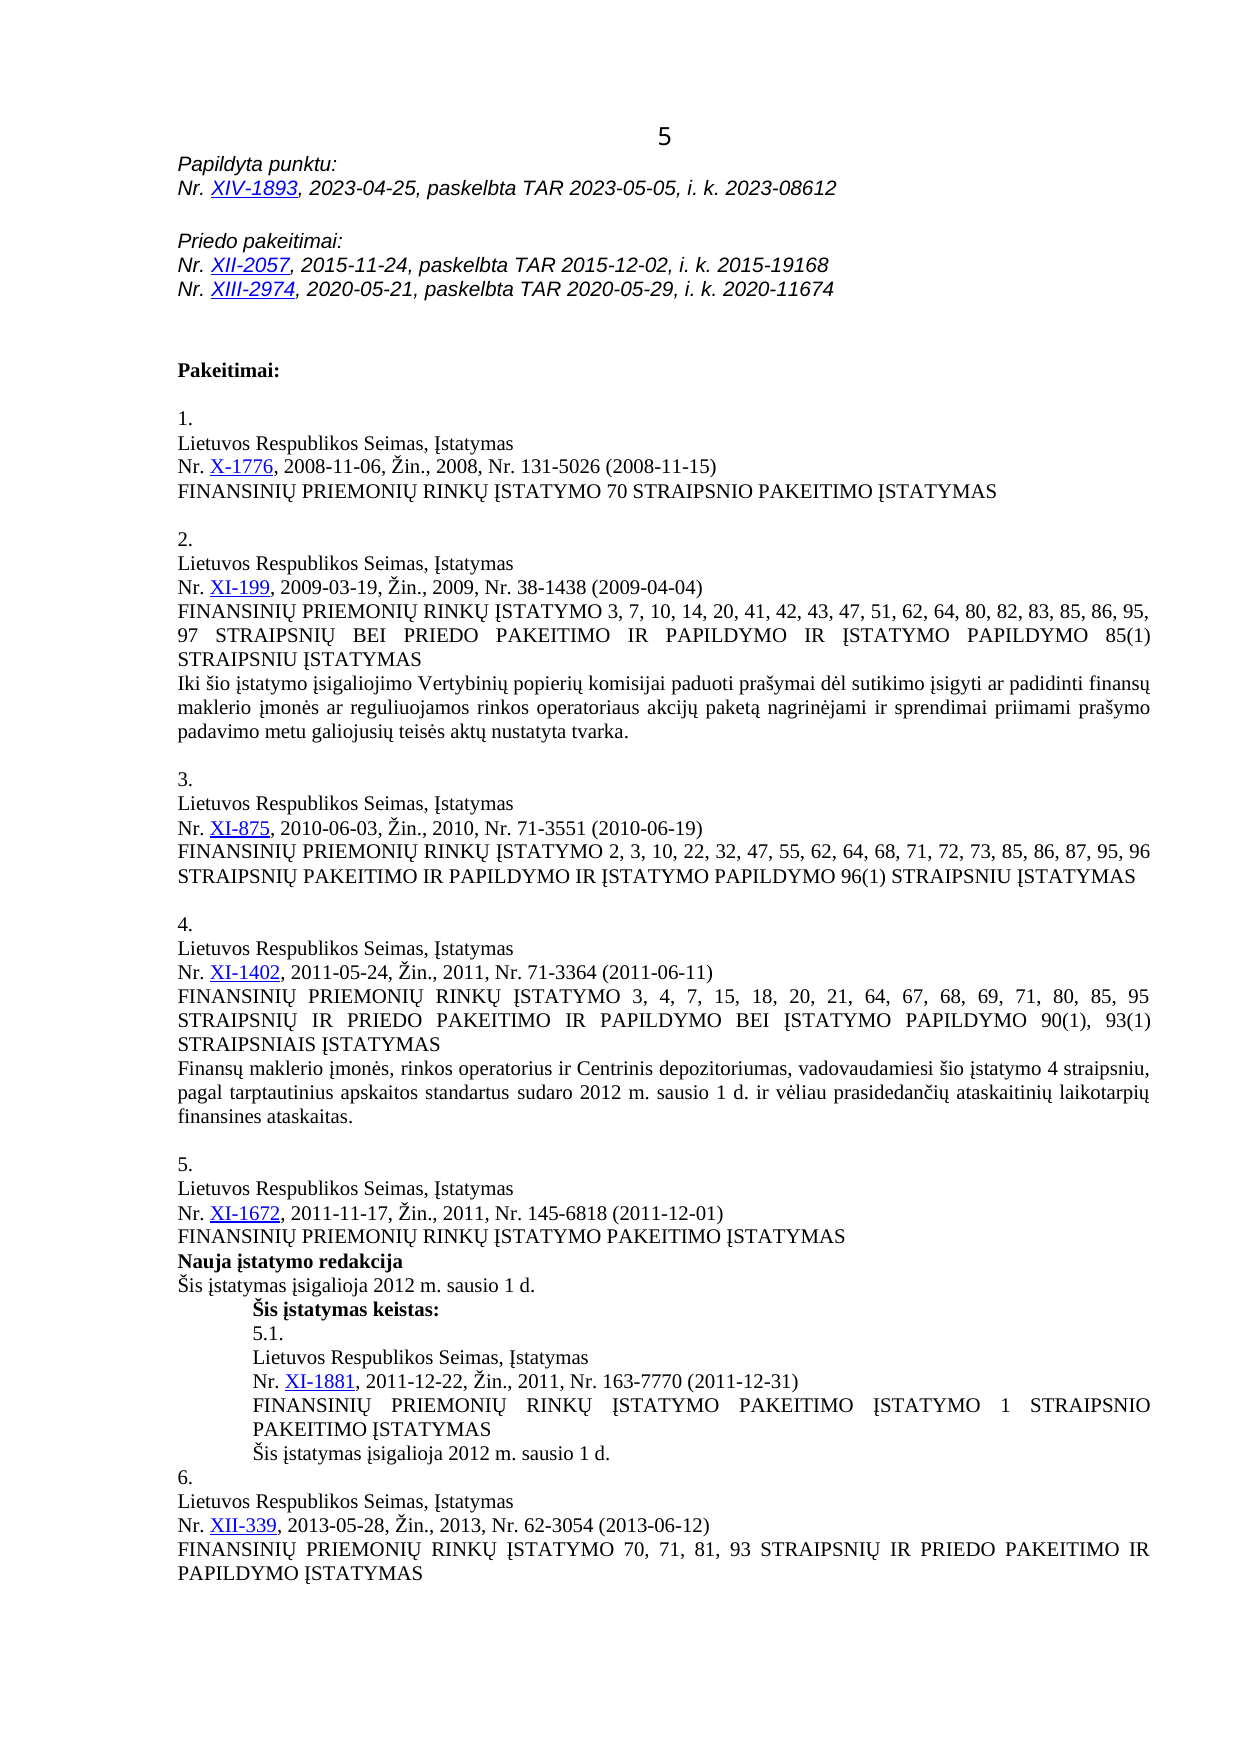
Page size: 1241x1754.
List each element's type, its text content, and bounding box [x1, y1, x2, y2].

text Lietuvos Respublikos Seimas, Įstatymas [177, 1345, 1152, 1369]
text Nr. X-1776, 2008-11-06, Žin., 2008, Nr. 131-5026 (2008-11-15) [177, 454, 1152, 478]
text Nr. XI-199, 2009-03-19, Žin., 2009, Nr. 38-1438 (2009-04-04) [177, 575, 1152, 599]
text Lietuvos Respublikos Seimas, Įstatymas [177, 1489, 1152, 1513]
text FINANSINIŲ PRIEMONIŲ RINKŲ ĮSTATYMO 3, 7, 10, 14, 20, 41, 42, 43, 47, 51, 62, 64, 80, 82, 83, 85, 86, 95, 97 STRAIPSNIŲ BEI PRIEDO PAKEITIMO IR PAPILDYMO IR ĮSTATYMO PAPILDYMO 85(1) STRAIPSNIU ĮSTATYMAS [177, 599, 1152, 671]
text Nr. XII-339, 2013-05-28, Žin., 2013, Nr. 62-3054 (2013-06-12) [177, 1513, 1152, 1537]
text Lietuvos Respublikos Seimas, Įstatymas [177, 791, 1152, 815]
text 1. [177, 406, 1152, 430]
text 6. [177, 1465, 1152, 1489]
text FINANSINIŲ PRIEMONIŲ RINKŲ ĮSTATYMO PAKEITIMO ĮSTATYMO 1 STRAIPSNIO PAKEITIMO ĮSTATYMAS [252, 1393, 1152, 1441]
text FINANSINIŲ PRIEMONIŲ RINKŲ ĮSTATYMO PAKEITIMO ĮSTATYMAS [177, 1224, 1152, 1248]
text 4. [177, 912, 1152, 936]
text Priedo pakeitimai: [177, 229, 1152, 253]
text Iki šio įstatymo įsigaliojimo Vertybinių popierių komisijai paduoti prašymai dėl sutikimo įsigyti ar padidinti finansų maklerio įmonės ar reguliuojamos rinkos operatoriaus akcijų paketą nagrinėjami ir sprendimai priimami prašymo padavimo metu galiojusių teisės aktų nustatyta tvarka. [177, 671, 1152, 743]
text 3. [177, 767, 1152, 791]
text Nr. XI-1402, 2011-05-24, Žin., 2011, Nr. 71-3364 (2011-06-11) [177, 960, 1152, 984]
text FINANSINIŲ PRIEMONIŲ RINKŲ ĮSTATYMO 2, 3, 10, 22, 32, 47, 55, 62, 64, 68, 71, 72, 73, 85, 86, 87, 95, 96 STRAIPSNIŲ PAKEITIMO IR PAPILDYMO IR ĮSTATYMO PAPILDYMO 96(1) STRAIPSNIU ĮSTATYMAS [177, 839, 1152, 888]
text FINANSINIŲ PRIEMONIŲ RINKŲ ĮSTATYMO 3, 4, 7, 15, 18, 20, 21, 64, 67, 68, 69, 71, 80, 85, 95 STRAIPSNIŲ IR PRIEDO PAKEITIMO IR PAPILDYMO BEI ĮSTATYMO PAPILDYMO 90(1), 93(1) STRAIPSNIAIS ĮSTATYMAS [177, 984, 1152, 1056]
text 5. [177, 1152, 1152, 1176]
text Nr. XIII-2974, 2020-05-21, paskelbta TAR 2020-05-29, i. k. 2020-11674 [177, 277, 1152, 301]
text Nr. XI-1881, 2011-12-22, Žin., 2011, Nr. 163-7770 (2011-12-31) [177, 1369, 1152, 1393]
text Nr. XIV-1893, 2023-04-25, paskelbta TAR 2023-05-05, i. k. 2023-08612 [177, 176, 1152, 200]
text Šis įstatymas įsigalioja 2012 m. sausio 1 d. [177, 1273, 1152, 1297]
text Finansų maklerio įmonės, rinkos operatorius ir Centrinis depozitoriumas, vadovaudamiesi šio įstatymo 4 straipsniu, pagal tarptautinius apskaitos standartus sudaro 2012 m. sausio 1 d. ir vėliau prasidedančių ataskaitinių laikotarpių finansines ataskaitas. [177, 1056, 1151, 1128]
text FINANSINIŲ PRIEMONIŲ RINKŲ ĮSTATYMO 70 STRAIPSNIO PAKEITIMO ĮSTATYMAS [177, 478, 1152, 503]
text Papildyta punktu: [177, 152, 1152, 176]
text Nr. XI-1672, 2011-11-17, Žin., 2011, Nr. 145-6818 (2011-12-01) [177, 1200, 1152, 1224]
text Lietuvos Respublikos Seimas, Įstatymas [177, 551, 1152, 575]
text Pakeitimai: [177, 358, 1152, 382]
text Šis įstatymas keistas: [177, 1297, 1152, 1321]
text Šis įstatymas įsigalioja 2012 m. sausio 1 d. [177, 1441, 1152, 1465]
text 2. [177, 527, 1152, 551]
text Nr. XI-875, 2010-06-03, Žin., 2010, Nr. 71-3551 (2010-06-19) [177, 815, 1152, 839]
text Lietuvos Respublikos Seimas, Įstatymas [177, 430, 1152, 454]
text Nr. XII-2057, 2015-11-24, paskelbta TAR 2015-12-02, i. k. 2015-19168 [177, 253, 1152, 277]
text 5.1. [177, 1321, 1152, 1345]
text FINANSINIŲ PRIEMONIŲ RINKŲ ĮSTATYMO 70, 71, 81, 93 STRAIPSNIŲ IR PRIEDO PAKEITIMO IR PAPILDYMO ĮSTATYMAS [177, 1537, 1152, 1585]
text Nauja įstatymo redakcija [177, 1248, 1152, 1273]
text Lietuvos Respublikos Seimas, Įstatymas [177, 936, 1152, 960]
text Lietuvos Respublikos Seimas, Įstatymas [177, 1176, 1152, 1200]
